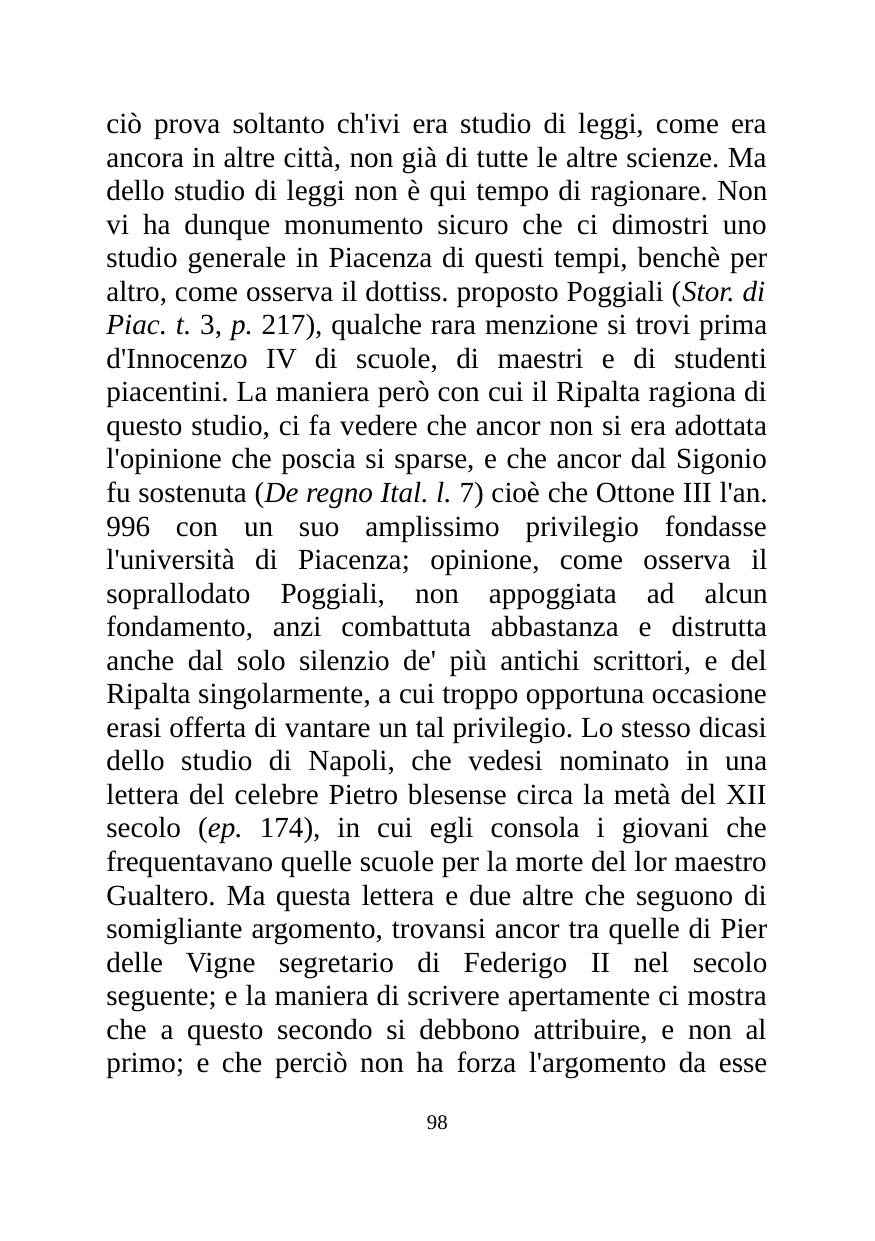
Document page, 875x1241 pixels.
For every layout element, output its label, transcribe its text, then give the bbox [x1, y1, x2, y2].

text ciò prova soltanto ch'ivi era studio di leggi, come era ancora in altre città, non già di tutte le altre scienze. Ma dello studio di leggi non è qui tempo di ragionare. Non vi ha dunque monumento sicuro che ci dimostri uno studio generale in Piacenza di questi tempi, benchè per altro, come osserva il dottiss. proposto Poggiali (Stor. di Piac. t. 3, p. 217), qualche rara menzione si trovi prima d'Innocenzo IV di scuole, di maestri e di studenti piacentini. La maniera però con cui il Ripalta ragiona di questo studio, ci fa vedere che ancor non si era adottata l'opinione che poscia si sparse, e che ancor dal Sigonio fu sostenuta (De regno Ital. l. 7) cioè che Ottone III l'an. 996 con un suo amplissimo privilegio fondasse l'università di Piacenza; opinione, come osserva il soprallodato Poggiali, non appoggiata ad alcun fondamento, anzi combattuta abbastanza e distrutta anche dal solo silenzio de' più antichi scrittori, e del Ripalta singolarmente, a cui troppo opportuna occasione erasi offerta di vantare un tal privilegio. Lo stesso dicasi dello studio di Napoli, che vedesi nominato in una lettera del celebre Pietro blesense circa la metà del XII secolo (ep. 174), in cui egli consola i giovani che frequentavano quelle scuole per la morte del lor maestro Gualtero. Ma questa lettera e due altre che seguono di somigliante argomento, trovansi ancor tra quelle di Pier delle Vigne segretario di Federigo II nel secolo seguente; e la maniera di scrivere apertamente ci mostra che a questo secondo si debbono attribuire, e non al primo; e che perciò non ha forza l'argomento da esse [106, 106, 768, 1079]
